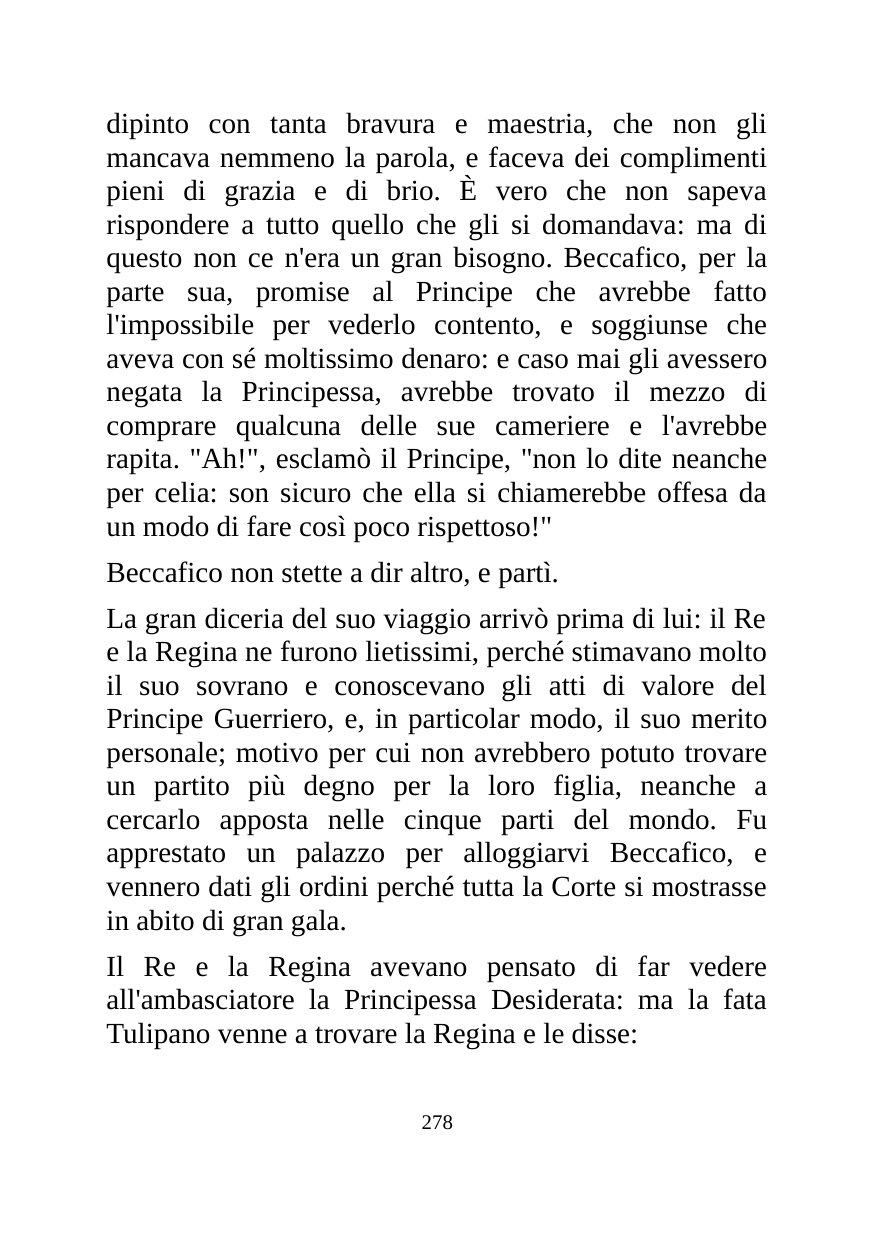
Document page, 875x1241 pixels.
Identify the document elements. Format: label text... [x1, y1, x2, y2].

text dipinto con tanta bravura e maestria, che non gli mancava nemmeno la parola, e faceva dei complimenti pieni di grazia e di brio. È vero che non sapeva rispondere a tutto quello che gli si domandava: ma di questo non ce n'era un gran bisogno. Beccafico, per la parte sua, promise al Principe che avrebbe fatto l'impossibile per vederlo contento, e soggiunse che aveva con sé moltissimo denaro: e caso mai gli avessero negata la Principessa, avrebbe trovato il mezzo di comprare qualcuna delle sue cameriere e l'avrebbe rapita. "Ah!", esclamò il Principe, "non lo dite neanche per celia: son sicuro che ella si chiamerebbe offesa da un modo di fare così poco rispettoso!" [106, 106, 768, 542]
text Beccafico non stette a dir altro, e partì. [106, 555, 768, 588]
text Il Re e la Regina avevano pensato di far vedere all'ambasciatore la Principessa Desiderata: ma la fata Tulipano venne a trovare la Regina e le disse: [106, 949, 768, 1049]
text La gran diceria del suo viaggio arrivò prima di lui: il Re e la Regina ne furono lietissimi, perché stimavano molto il suo sovrano e conoscevano gli atti di valore del Principe Guerriero, e, in particolar modo, il suo merito personale; motivo per cui non avrebbero potuto trovare un partito più degno per la loro figlia, neanche a cercarlo apposta nelle cinque parti del mondo. Fu apprestato un palazzo per alloggiarvi Beccafico, e vennero dati gli ordini perché tutta la Corte si mostrasse in abito di gran gala. [106, 601, 768, 936]
